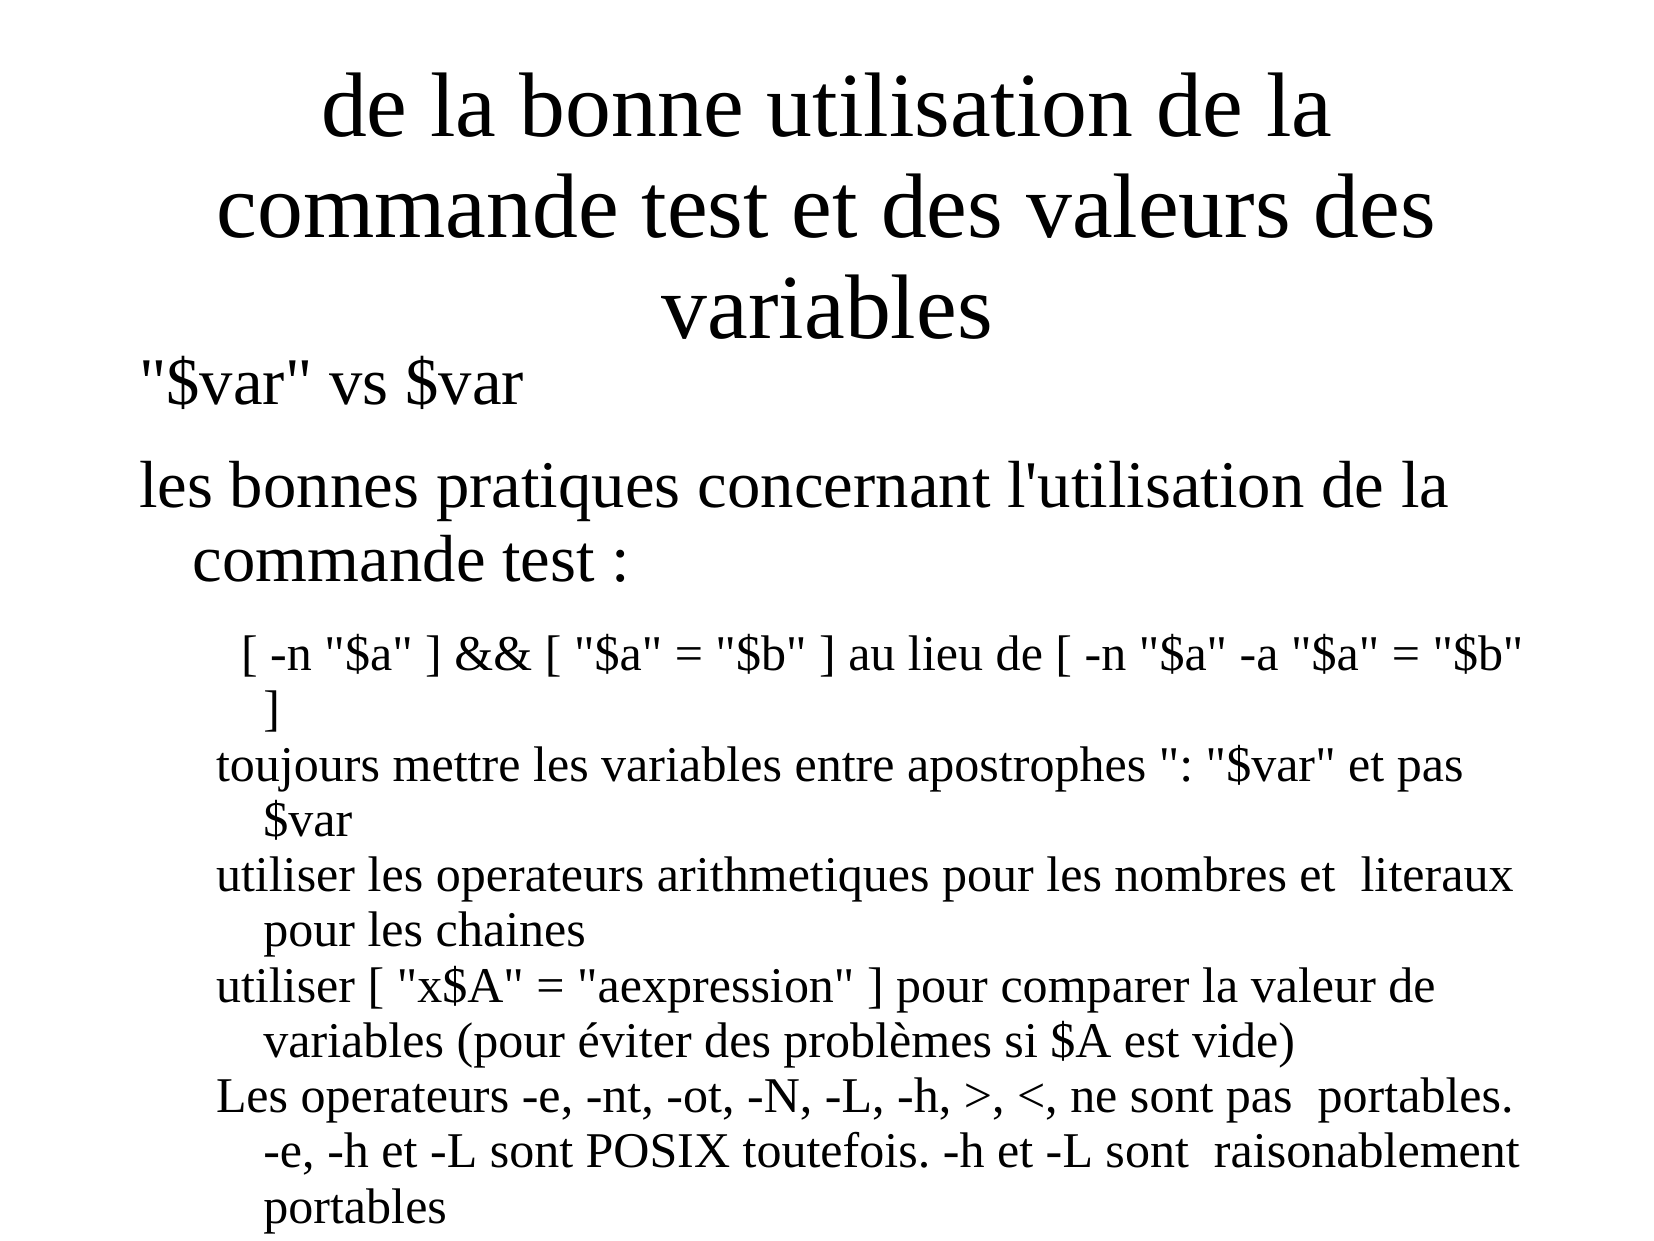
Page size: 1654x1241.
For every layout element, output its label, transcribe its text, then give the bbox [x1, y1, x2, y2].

list "$var" vs $var les bonnes pratiques concernant l'utilisation de la commande test : [ -n "$a" ] && [ "$a" = "$b" ] au lieu de [ -n "$a" -a "$a" = "$b" ] toujours mettre les variables entre apostrophes ": "$var" et pas $var utiliser les operateurs arithmetiques pour les nombres et literaux pour les chaines utiliser [ "x$A" = "aexpression" ] pour comparer la valeur de variables (pour éviter des problèmes si $A est vide) Les operateurs -e, -nt, -ot, -N, -L, -h, >, <, ne sont pas portables. -e, -h et -L sont POSIX toutefois. -h et -L sont raisonablement portables [121, 344, 1534, 1241]
title de la bonne utilisation de la commande test et des valeurs des variables [121, 54, 1534, 344]
